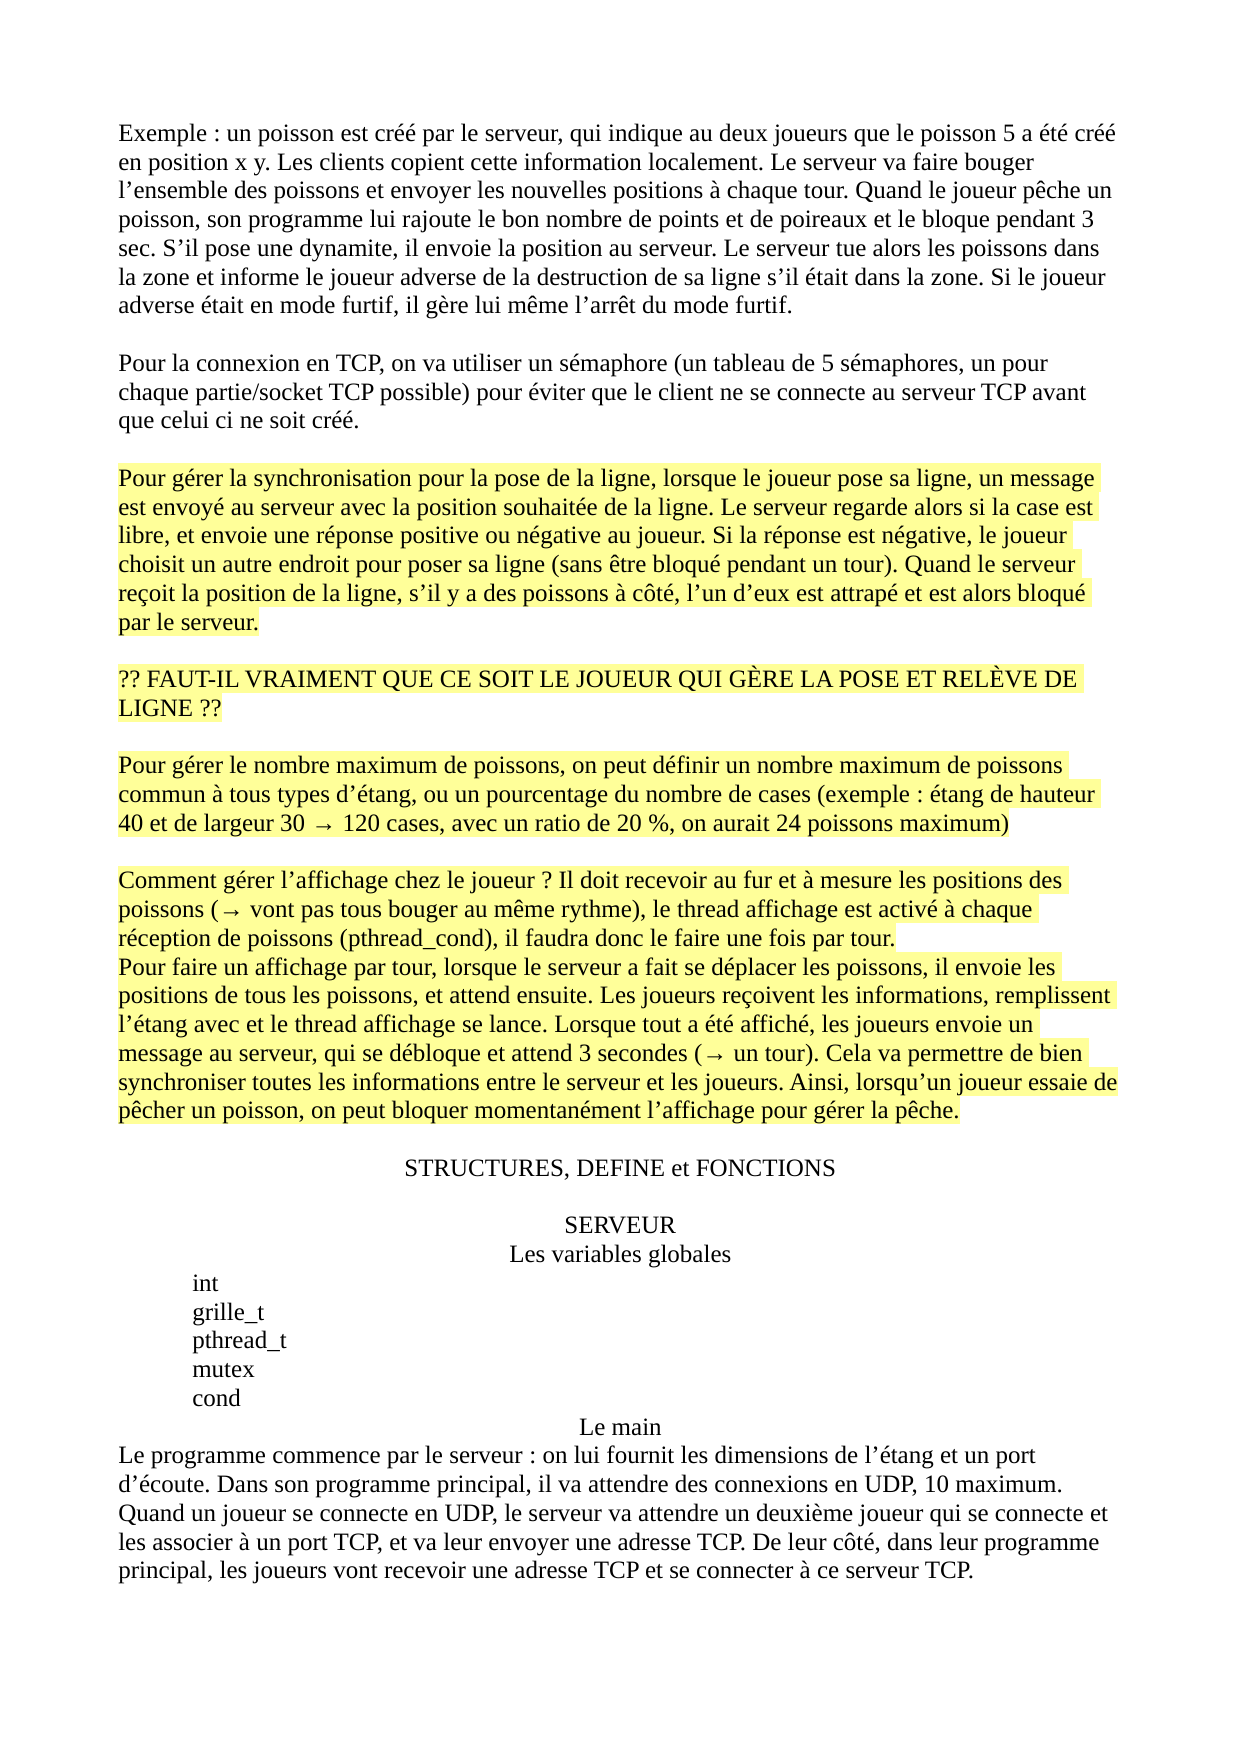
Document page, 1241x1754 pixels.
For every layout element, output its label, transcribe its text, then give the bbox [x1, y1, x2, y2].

text Le main [118, 1412, 1122, 1441]
text Pour gérer le nombre maximum de poissons, on peut définir un nombre maximum de poissons commun à tous types d’étang, ou un pourcentage du nombre de cases (exemple : étang de hauteur 40 et de largeur 30 → 120 cases, avec un ratio de 20 %, on aurait 24 poissons maximum) [118, 751, 1122, 837]
text Pour faire un affichage par tour, lorsque le serveur a fait se déplacer les poissons, il envoie les positions de tous les poissons, et attend ensuite. Les joueurs reçoivent les informations, remplissent l’étang avec et le thread affichage se lance. Lorsque tout a été affiché, les joueurs envoie un message au serveur, qui se débloque et attend 3 secondes (→ un tour). Cela va permettre de bien synchroniser toutes les informations entre le serveur et les joueurs. Ainsi, lorsqu’un joueur essaie de pêcher un poisson, on peut bloquer momentanément l’affichage pour gérer la pêche. [118, 952, 1122, 1124]
text int [118, 1268, 1122, 1297]
text Comment gérer l’affichage chez le joueur ? Il doit recevoir au fur et à mesure les positions des poissons (→ vont pas tous bouger au même rythme), le thread affichage est activé à chaque réception de poissons (pthread_cond), il faudra donc le faire une fois par tour. [118, 866, 1122, 952]
text SERVEUR [118, 1211, 1122, 1239]
text Pour la connexion en TCP, on va utiliser un sémaphore (un tableau de 5 sémaphores, un pour chaque partie/socket TCP possible) pour éviter que le client ne se connecte au serveur TCP avant que celui ci ne soit créé. [118, 348, 1122, 434]
text Le programme commence par le serveur : on lui fournit les dimensions de l’étang et un port d’écoute. Dans son programme principal, il va attendre des connexions en UDP, 10 maximum. Quand un joueur se connecte en UDP, le serveur va attendre un deuxième joueur qui se connecte et les associer à un port TCP, et va leur envoyer une adresse TCP. De leur côté, dans leur programme principal, les joueurs vont recevoir une adresse TCP et se connecter à ce serveur TCP. [118, 1441, 1122, 1584]
text cond [118, 1383, 1122, 1412]
text STRUCTURES, DEFINE et FONCTIONS [118, 1153, 1122, 1182]
text mutex [118, 1354, 1122, 1383]
text Les variables globales [118, 1239, 1122, 1268]
text grille_t [118, 1297, 1122, 1326]
text pthread_t [118, 1326, 1122, 1354]
text ?? FAUT-IL VRAIMENT QUE CE SOIT LE JOUEUR QUI GÈRE LA POSE ET RELÈVE DE LIGNE ?? [118, 664, 1122, 722]
text Exemple : un poisson est créé par le serveur, qui indique au deux joueurs que le poisson 5 a été créé en position x y. Les clients copient cette information localement. Le serveur va faire bouger l’ensemble des poissons et envoyer les nouvelles positions à chaque tour. Quand le joueur pêche un poisson, son programme lui rajoute le bon nombre de points et de poireaux et le bloque pendant 3 sec. S’il pose une dynamite, il envoie la position au serveur. Le serveur tue alors les poissons dans la zone et informe le joueur adverse de la destruction de sa ligne s’il était dans la zone. Si le joueur adverse était en mode furtif, il gère lui même l’arrêt du mode furtif. [118, 118, 1122, 319]
text Pour gérer la synchronisation pour la pose de la ligne, lorsque le joueur pose sa ligne, un message est envoyé au serveur avec la position souhaitée de la ligne. Le serveur regarde alors si la case est libre, et envoie une réponse positive ou négative au joueur. Si la réponse est négative, le joueur choisit un autre endroit pour poser sa ligne (sans être bloqué pendant un tour). Quand le serveur reçoit la position de la ligne, s’il y a des poissons à côté, l’un d’eux est attrapé et est alors bloqué par le serveur. [118, 463, 1122, 636]
